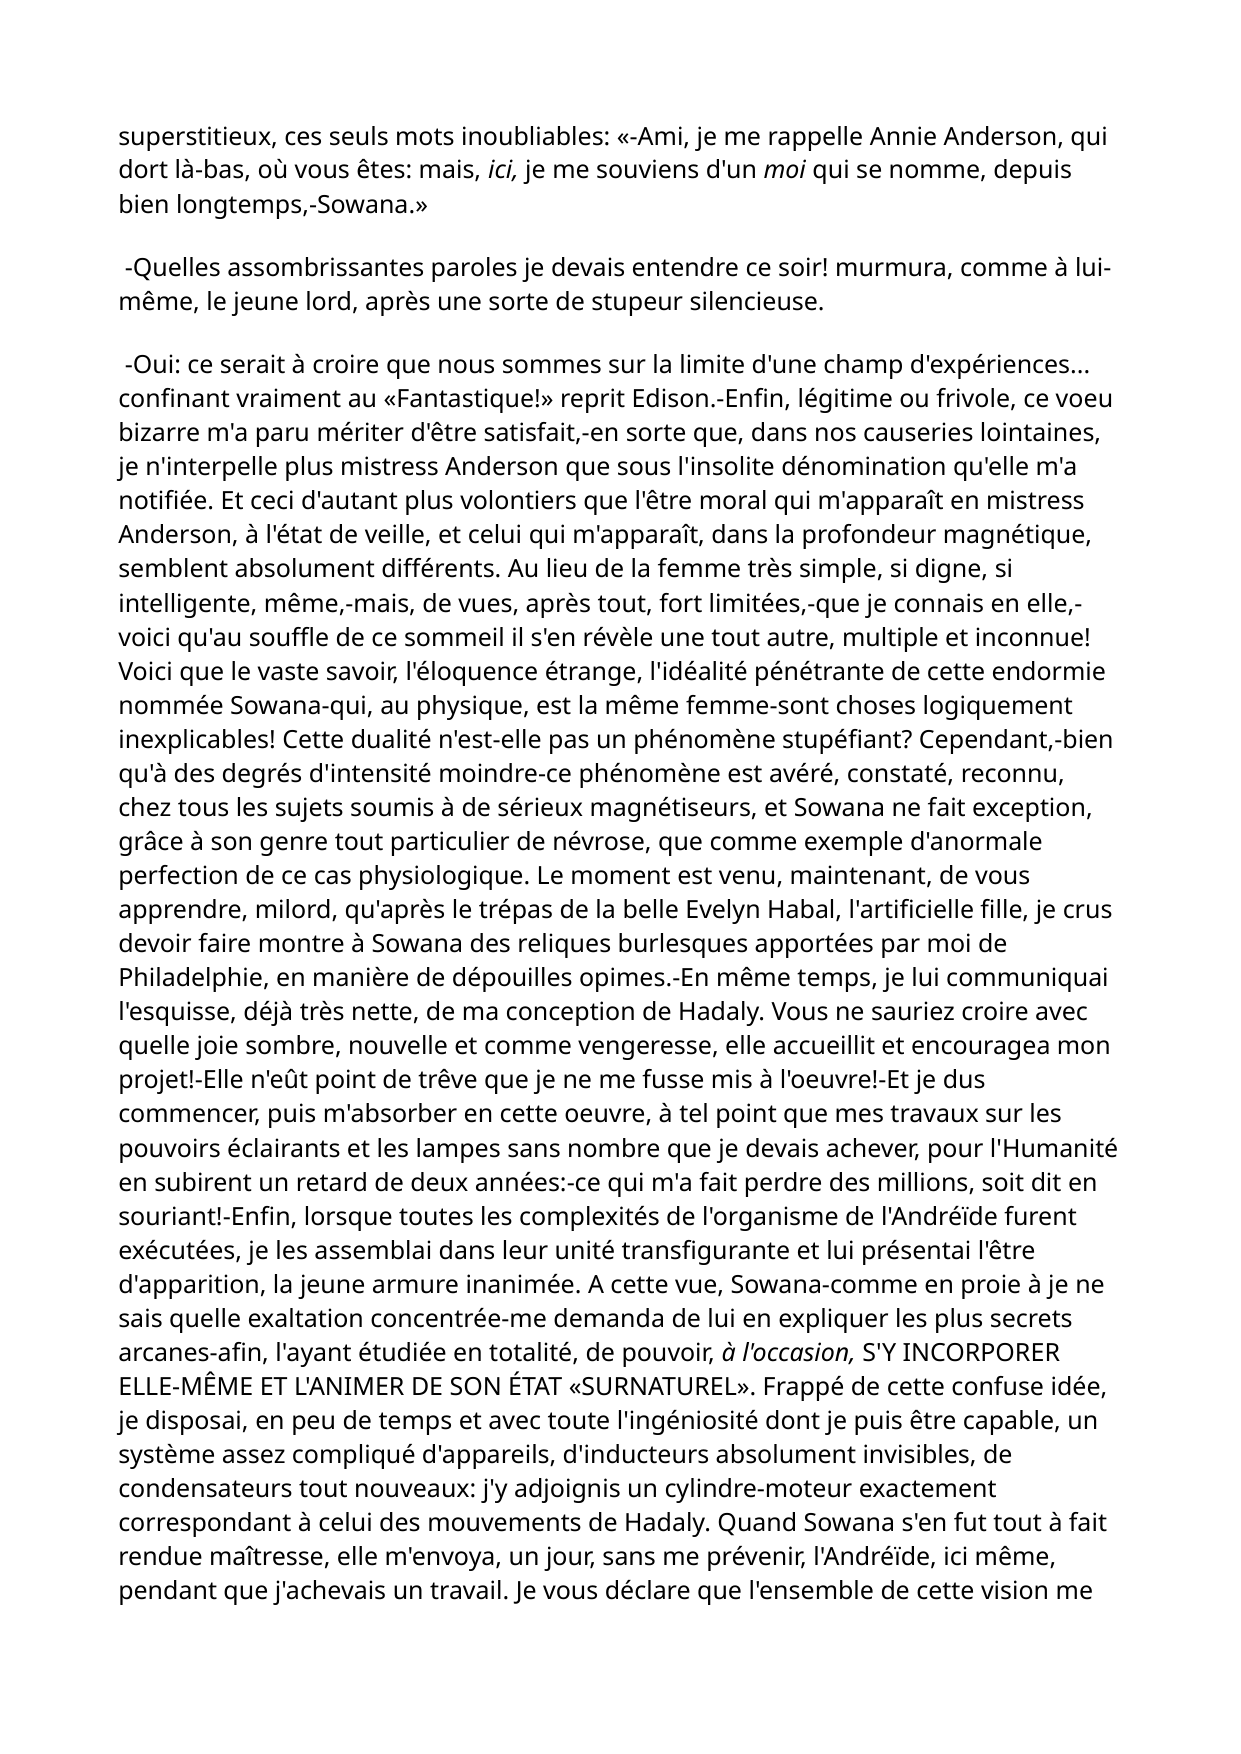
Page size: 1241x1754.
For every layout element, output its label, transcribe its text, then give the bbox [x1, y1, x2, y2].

text -Oui: ce serait à croire que nous sommes sur la limite d'une champ d'expériences... confinant vraiment au «Fantastique!» reprit Edison.-Enfin, légitime ou frivole, ce voeu bizarre m'a paru mériter d'être satisfait,-en sorte que, dans nos causeries lointaines, je n'interpelle plus mistress Anderson que sous l'insolite dénomination qu'elle m'a notifiée. Et ceci d'autant plus volontiers que l'être moral qui m'apparaît en mistress Anderson, à l'état de veille, et celui qui m'apparaît, dans la profondeur magnétique, semblent absolument différents. Au lieu de la femme très simple, si digne, si intelligente, même,-mais, de vues, après tout, fort limitées,-que je connais en elle,-voici qu'au souffle de ce sommeil il s'en révèle une tout autre, multiple et inconnue! Voici que le vaste savoir, l'éloquence étrange, l'idéalité pénétrante de cette endormie nommée Sowana-qui, au physique, est la même femme-sont choses logiquement inexplicables! Cette dualité n'est-elle pas un phénomène stupéfiant? Cependant,-bien qu'à des degrés d'intensité moindre-ce phénomène est avéré, constaté, reconnu, chez tous les sujets soumis à de sérieux magnétiseurs, et Sowana ne fait exception, grâce à son genre tout particulier de névrose, que comme exemple d'anormale perfection de ce cas physiologique. Le moment est venu, maintenant, de vous apprendre, milord, qu'après le trépas de la belle Evelyn Habal, l'artificielle fille, je crus devoir faire montre à Sowana des reliques burlesques apportées par moi de Philadelphie, en manière de dépouilles opimes.-En même temps, je lui communiquai l'esquisse, déjà très nette, de ma conception de Hadaly. Vous ne sauriez croire avec quelle joie sombre, nouvelle et comme vengeresse, elle accueillit et encouragea mon projet!-Elle n'eût point de trêve que je ne me fusse mis à l'oeuvre!-Et je dus commencer, puis m'absorber en cette oeuvre, à tel point que mes travaux sur les pouvoirs éclairants et les lampes sans nombre que je devais achever, pour l'Humanité en subirent un retard de deux années:-ce qui m'a fait perdre des millions, soit dit en souriant!-Enfin, lorsque toutes les complexités de l'organisme de l'Andréïde furent exécutées, je les assemblai dans leur unité transfigurante et lui présentai l'être d'apparition, la jeune armure inanimée. A cette vue, Sowana-comme en proie à je ne sais quelle exaltation concentrée-me demanda de lui en expliquer les plus secrets arcanes-afin, l'ayant étudiée en totalité, de pouvoir, à l'occasion, S'Y INCORPORER ELLE-MÊME ET L'ANIMER DE SON ÉTAT «SURNATUREL». Frappé de cette confuse idée, je disposai, en peu de temps et avec toute l'ingéniosité dont je puis être capable, un système assez compliqué d'appareils, d'inducteurs absolument invisibles, de condensateurs tout nouveaux: j'y adjoignis un cylindre-moteur exactement correspondant à celui des mouvements de Hadaly. Quand Sowana s'en fut tout à fait rendue maîtresse, elle m'envoya, un jour, sans me prévenir, l'Andréïde, ici même, pendant que j'achevais un travail. Je vous déclare que l'ensemble de cette vision me [118, 347, 1122, 1607]
text superstitieux, ces seuls mots inoubliables: «-Ami, je me rappelle Annie Anderson, qui dort là-bas, où vous êtes: mais, ici, je me souviens d'un moi qui se nomme, depuis bien longtemps,-Sowana.» [118, 118, 1122, 220]
text -Quelles assombrissantes paroles je devais entendre ce soir! murmura, comme à lui-même, le jeune lord, après une sorte de stupeur silencieuse. [118, 249, 1122, 318]
